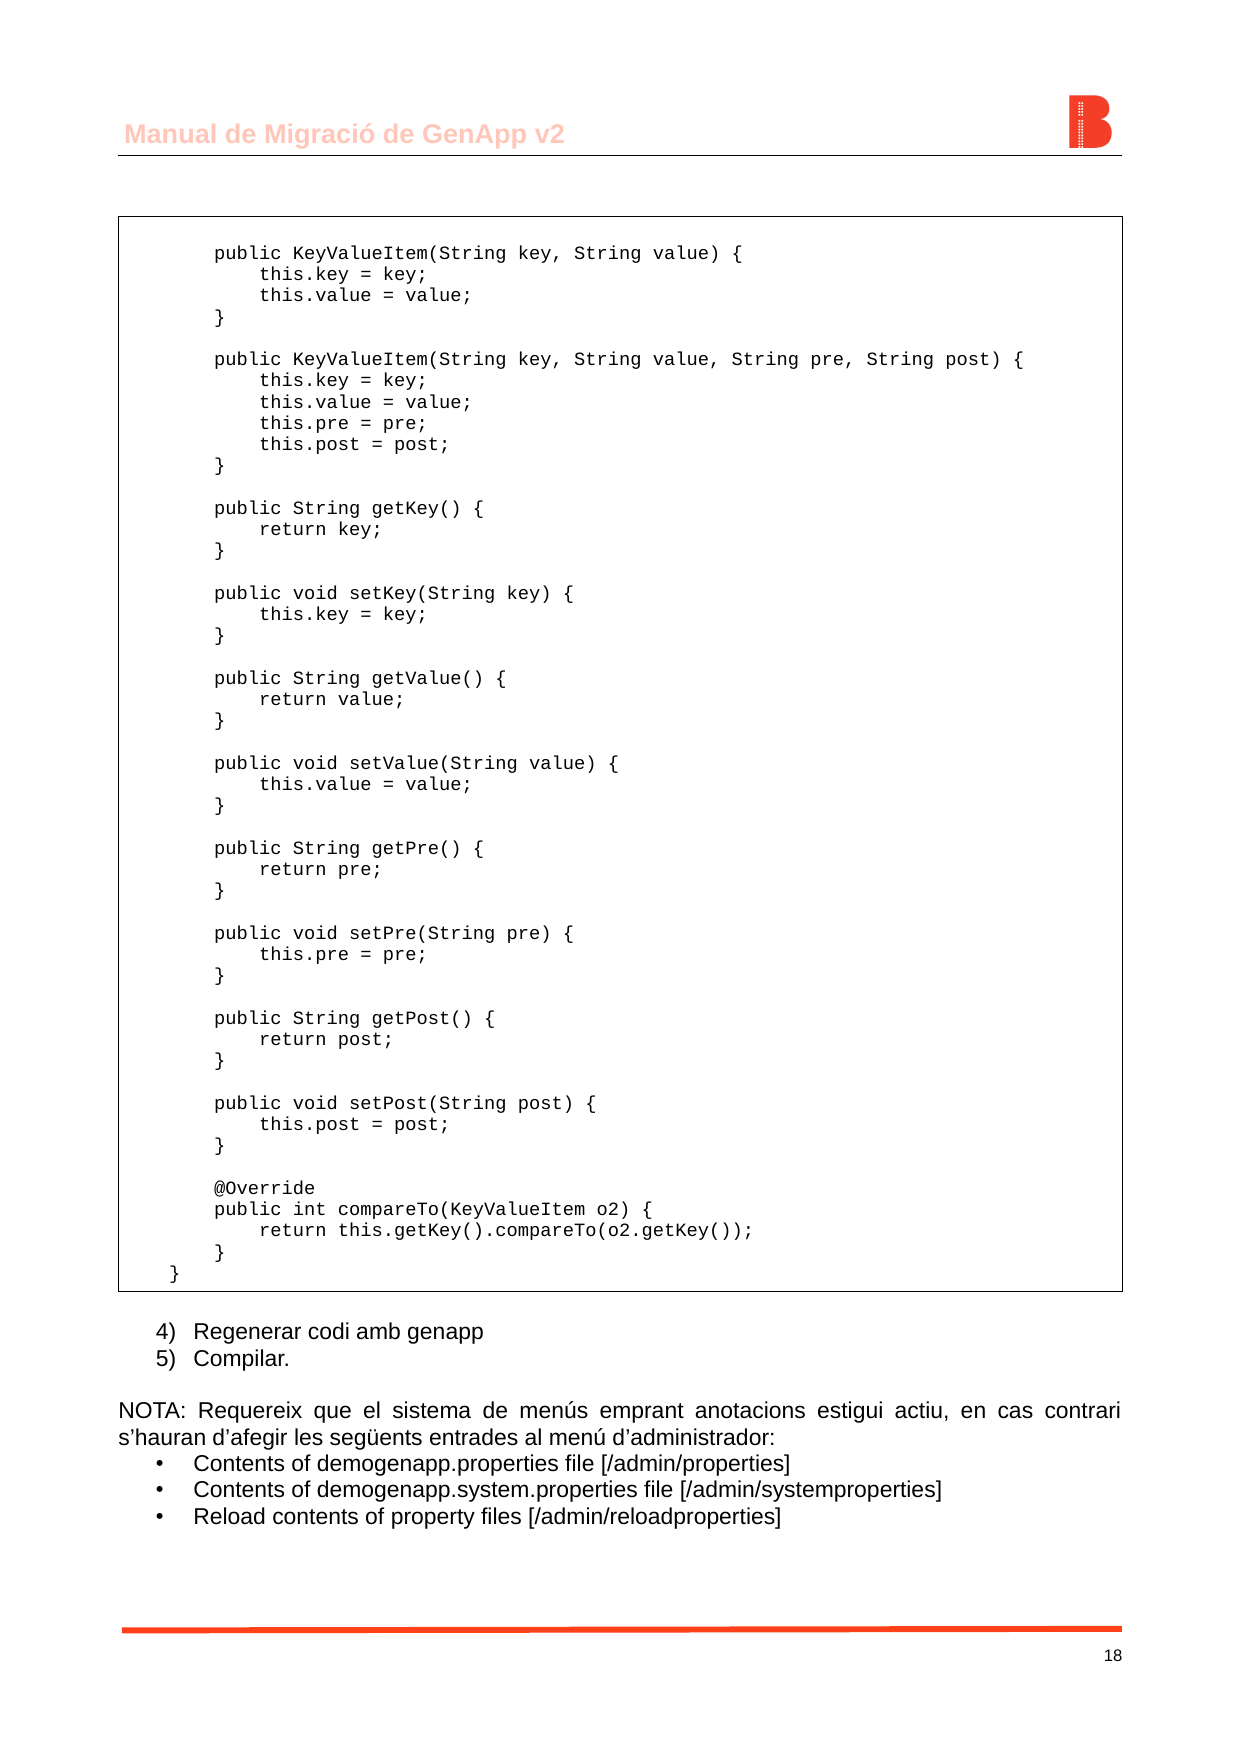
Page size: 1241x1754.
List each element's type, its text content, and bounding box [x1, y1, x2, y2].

list Contents of demogenapp.properties file [/admin/properties] [156, 1450, 1122, 1476]
list Regenerar codi amb genapp [156, 1318, 1122, 1344]
text NOTA: Requereix que el sistema de menús emprant anotacions estigui actiu, en cas contrari s’hauran d’afegir les següents entrades al menú d’administrador: [118, 1397, 1122, 1450]
list Contents of demogenapp.system.properties file [/admin/systemproperties] [156, 1476, 1122, 1503]
list Reload contents of property files [/admin/reloadproperties] [156, 1503, 1122, 1529]
picture [1063, 94, 1117, 150]
table_header public KeyValueItem(String key, String value) { this.key = key; this.value = value; } public KeyValueItem(String key, String value, String pre, String post) { this.key = key; this.value = value; this.pre = pre; this.post = post; } public String getKey() { return key; } public void setKey(String key) { this.key = key; } public String getValue() { return value; } public void setValue(String value) { this.value = value; } public String getPre() { return pre; } public void setPre(String pre) { this.pre = pre; } public String getPost() { return post; } public void setPost(String post) { this.post = post; } @Override public int compareTo(KeyValueItem o2) { return this.getKey().compareTo(o2.getKey()); } } [119, 217, 1122, 1291]
list Compilar. [156, 1344, 1122, 1371]
